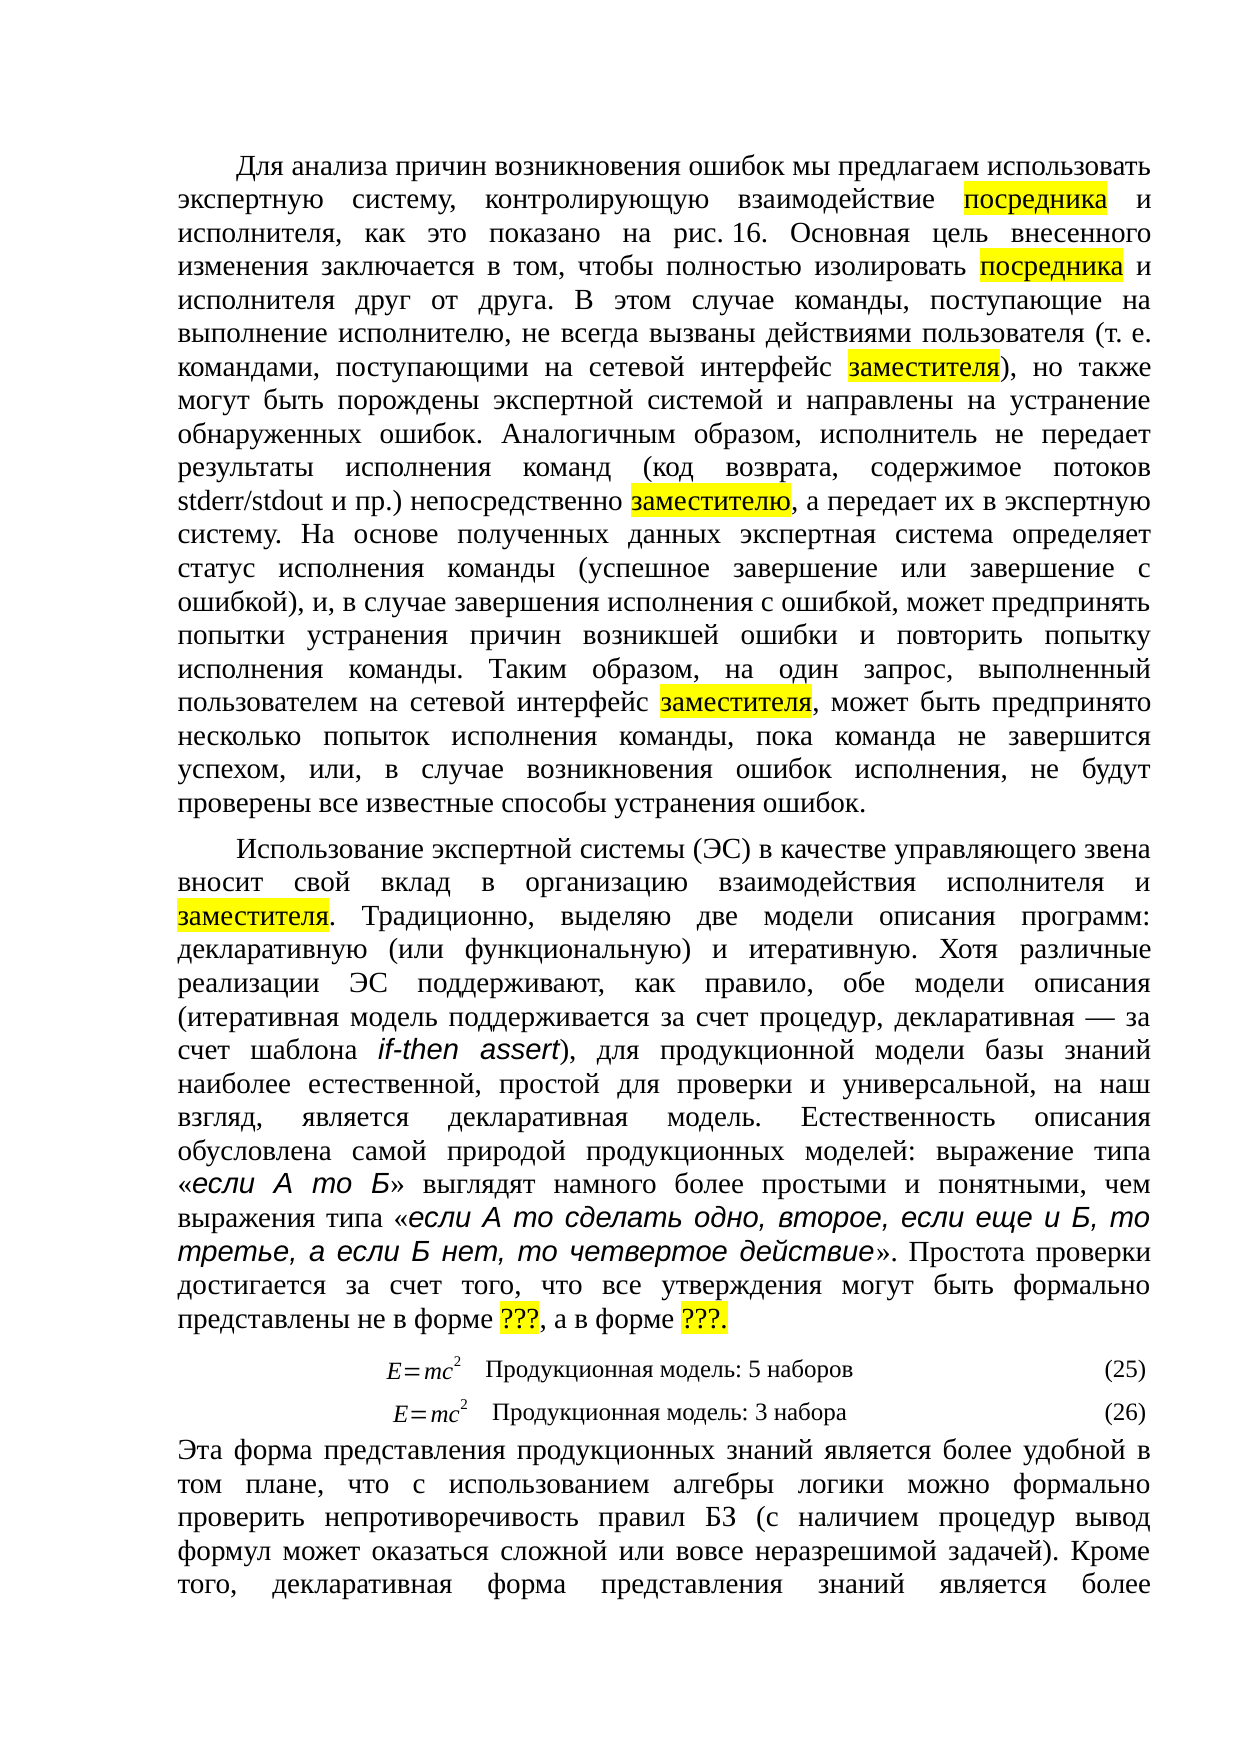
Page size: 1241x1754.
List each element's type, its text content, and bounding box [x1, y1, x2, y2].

text Эта форма представления продукционных знаний является более удобной в том плане, что с использованием алгебры логики можно формально проверить непротиворечивость правил БЗ (с наличием процедур вывод формул может оказаться сложной или вовсе неразрешимой задачей). Кроме того, декларативная форма представления знаний является более [177, 1432, 1152, 1600]
table_cell Продукционная модель: 3 набора [177, 1390, 1043, 1432]
table_cell (26) [1043, 1390, 1152, 1432]
text Для анализа причин возникновения ошибок мы предлагаем использовать экспертную систему, контролирующую взаимодействие посредника и исполнителя, как это показано на рис. 16. Основная цель внесенного изменения заключается в том, чтобы полностью изолировать посредника и исполнителя друг от друга. В этом случае команды, поступающие на выполнение исполнителю, не всегда вызваны действиями пользователя (т. е. командами, поступающими на сетевой интерфейс заместителя), но также могут быть порождены экспертной системой и направлены на устранение обнаруженных ошибок. Аналогичным образом, исполнитель не передает результаты исполнения команд (код возврата, содержимое потоков stderr/stdout и пр.) непосредственно заместителю, а передает их в экспертную систему. На основе полученных данных экспертная система определяет статус исполнения команды (успешное завершение или завершение с ошибкой), и, в случае завершения исполнения с ошибкой, может предпринять попытки устранения причин возникшей ошибки и повторить попытку исполнения команды. Таким образом, на один запрос, выполненный пользователем на сетевой интерфейс заместителя, может быть предпринято несколько попыток исполнения команды, пока команда не завершится успехом, или, в случае возникновения ошибок исполнения, не будут проверены все известные способы устранения ошибок. [177, 148, 1152, 818]
table_header (25) [1043, 1347, 1152, 1390]
text Использование экспертной системы (ЭС) в качестве управляющего звена вносит свой вклад в организацию взаимодействия исполнителя и заместителя. Традиционно, выделяю две модели описания программ: декларативную (или функциональную) и итеративную. Хотя различные реализации ЭС поддерживают, как правило, обе модели описания (итеративная модель поддерживается за счет процедур, декларативная — за счет шаблона if-then assert), для продукционной модели базы знаний наиболее естественной, простой для проверки и универсальной, на наш взгляд, является декларативная модель. Естественность описания обусловлена самой природой продукционных моделей: выражение типа «если А то Б» выглядят намного более простыми и понятными, чем выражения типа «если А то сделать одно, второе, если еще и Б, то третье, а если Б нет, то четвертое действие». Простота проверки достигается за счет того, что все утверждения могут быть формально представлены не в форме ???, а в форме ???. [177, 831, 1152, 1334]
table_header Продукционная модель: 5 наборов [177, 1347, 1043, 1390]
